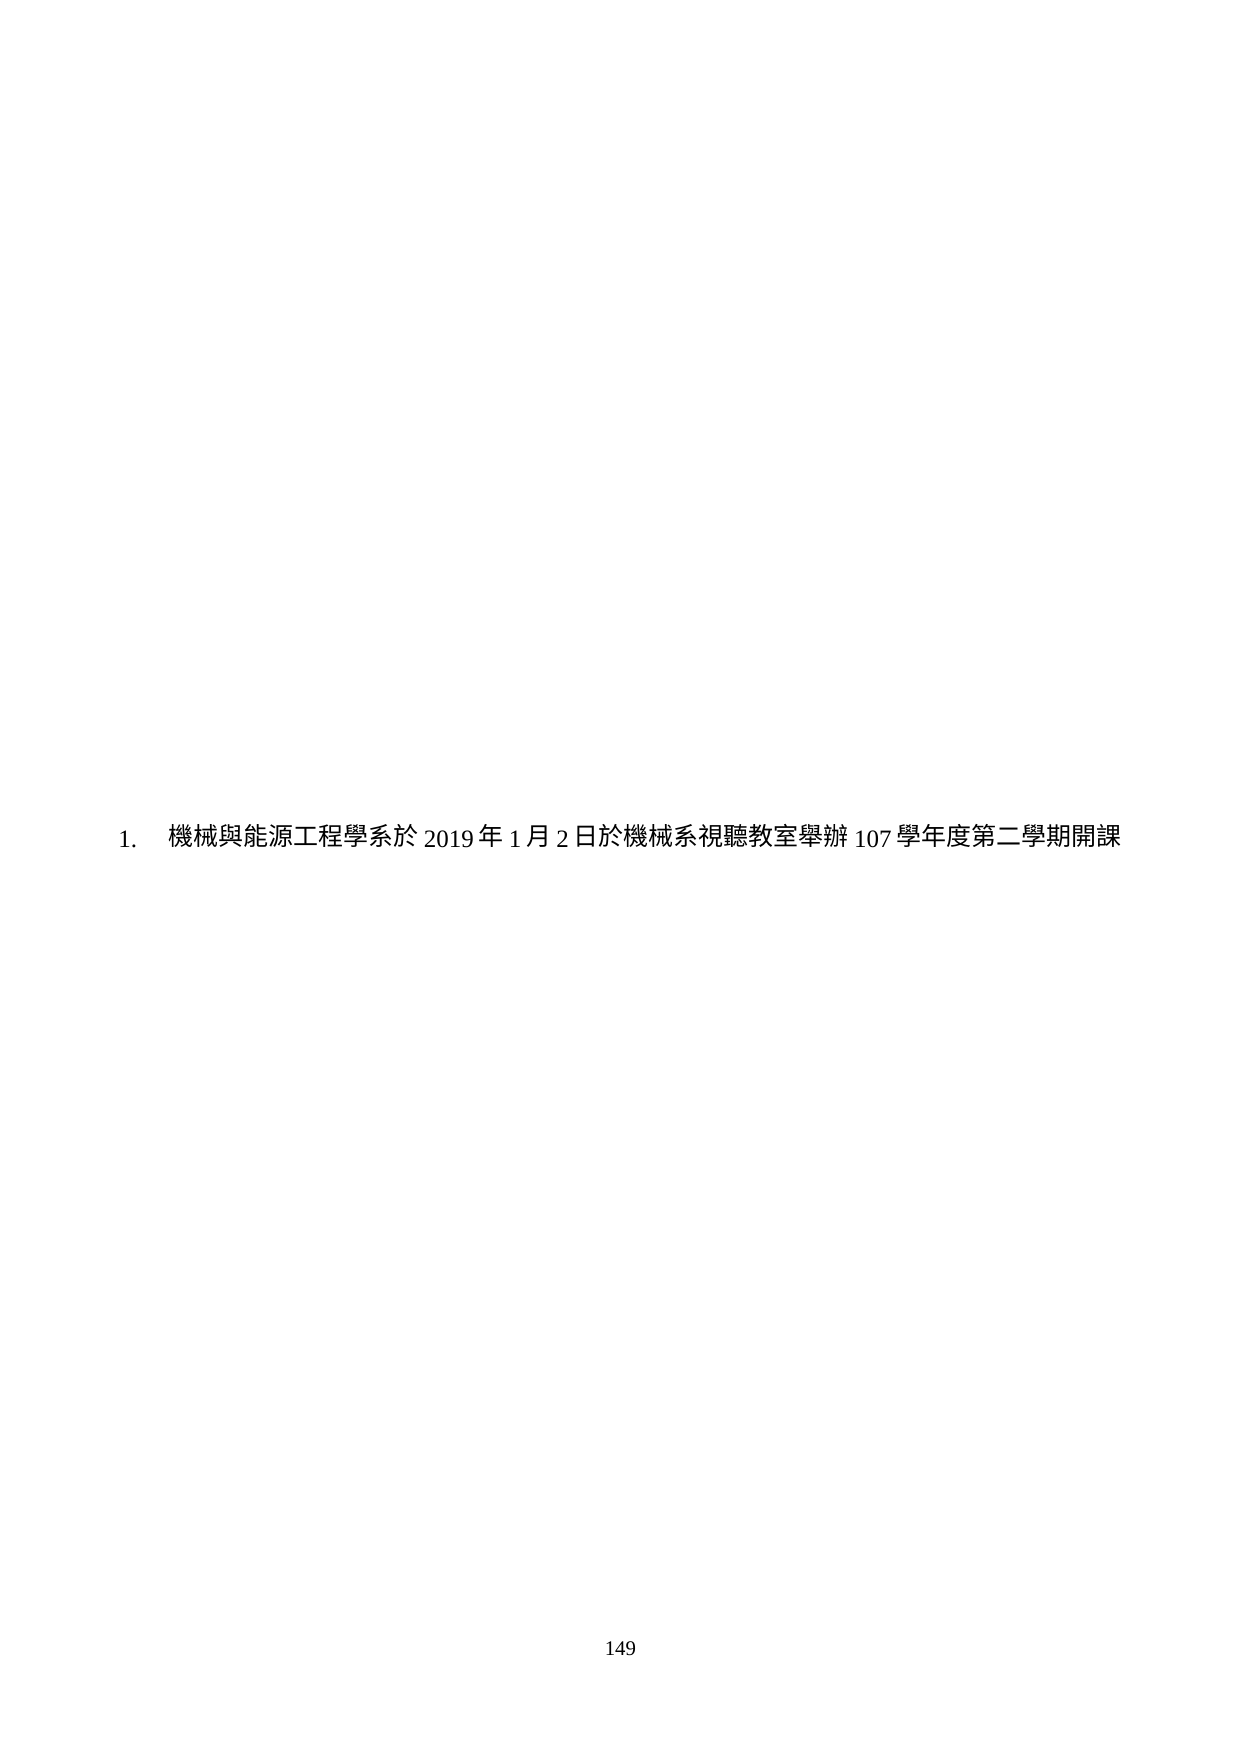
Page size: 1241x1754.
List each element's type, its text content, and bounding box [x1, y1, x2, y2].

list 機械與能源工程學系於2019年1月2日於機械系視聽教室舉辦107學年度第二學期開課 [118, 816, 1122, 852]
